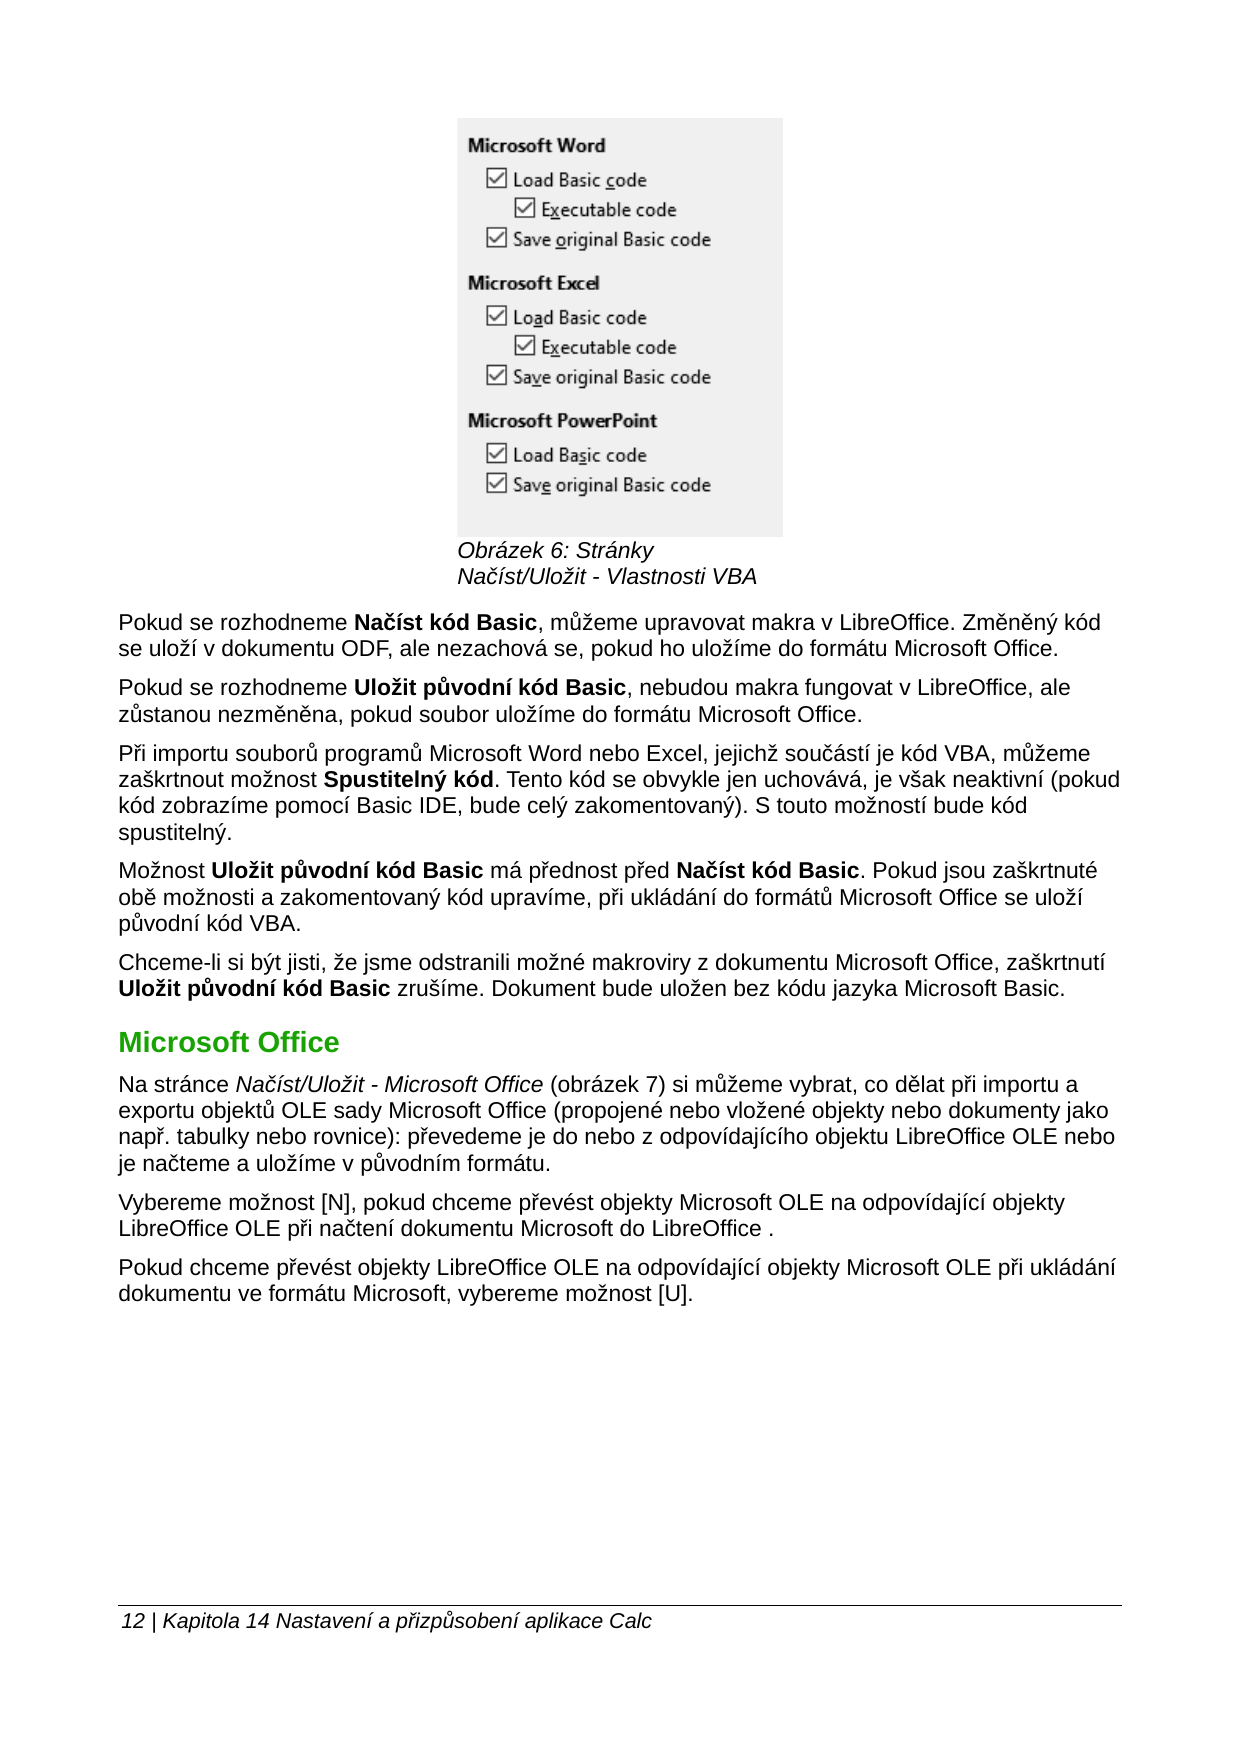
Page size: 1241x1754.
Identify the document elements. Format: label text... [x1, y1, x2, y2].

text Chceme-li si být jisti, že jsme odstranili možné makroviry z dokumentu Microsoft Office, zaškrtnutí Uložit původní kód Basic zrušíme. Dokument bude uložen bez kódu jazyka Microsoft Basic. [118, 949, 1122, 1002]
text Pokud chceme převést objekty LibreOffice OLE na odpovídající objekty Microsoft OLE při ukládání dokumentu ve formátu Microsoft, vybereme možnost [U]. [118, 1254, 1122, 1306]
subtitle Microsoft Office [118, 1025, 1122, 1059]
text Vybereme možnost [N], pokud chceme převést objekty Microsoft OLE na odpovídající objekty LibreOffice OLE při načtení dokumentu Microsoft do LibreOffice . [118, 1188, 1122, 1241]
text Pokud se rozhodneme Načíst kód Basic, můžeme upravovat makra v LibreOffice. Změněný kód se uloží v dokumentu ODF, ale nezachová se, pokud ho uložíme do formátu Microsoft Office. [118, 609, 1122, 662]
text Při importu souborů programů Microsoft Word nebo Excel, jejichž součástí je kód VBA, můžeme zaškrtnout možnost Spustitelný kód. Tento kód se obvykle jen uchovává, je však neaktivní (pokud kód zobrazíme pomocí Basic IDE, bude celý zakomentovaný). S touto možností bude kód spustitelný. [118, 739, 1122, 845]
picture [457, 118, 783, 537]
text Na stránce Načíst/Uložit - Microsoft Office (obrázek 7) si můžeme vybrat, co dělat při importu a exportu objektů OLE sady Microsoft Office (propojené nebo vložené objekty nebo dokumenty jako např. tabulky nebo rovnice): převedeme je do nebo z odpovídajícího objektu LibreOffice OLE nebo je načteme a uložíme v původním formátu. [118, 1071, 1122, 1176]
text Možnost Uložit původní kód Basic má přednost před Načíst kód Basic. Pokud jsou zaškrtnuté obě možnosti a zakomentovaný kód upravíme, při ukládání do formátů Microsoft Office se uloží původní kód VBA. [118, 857, 1122, 936]
text Pokud se rozhodneme Uložit původní kód Basic, nebudou makra fungovat v LibreOffice, ale zůstanou nezměněna, pokud soubor uložíme do formátu Microsoft Office. [118, 674, 1122, 727]
text Obrázek 6: Stránky Načíst/Uložit - Vlastnosti VBA [457, 537, 783, 589]
